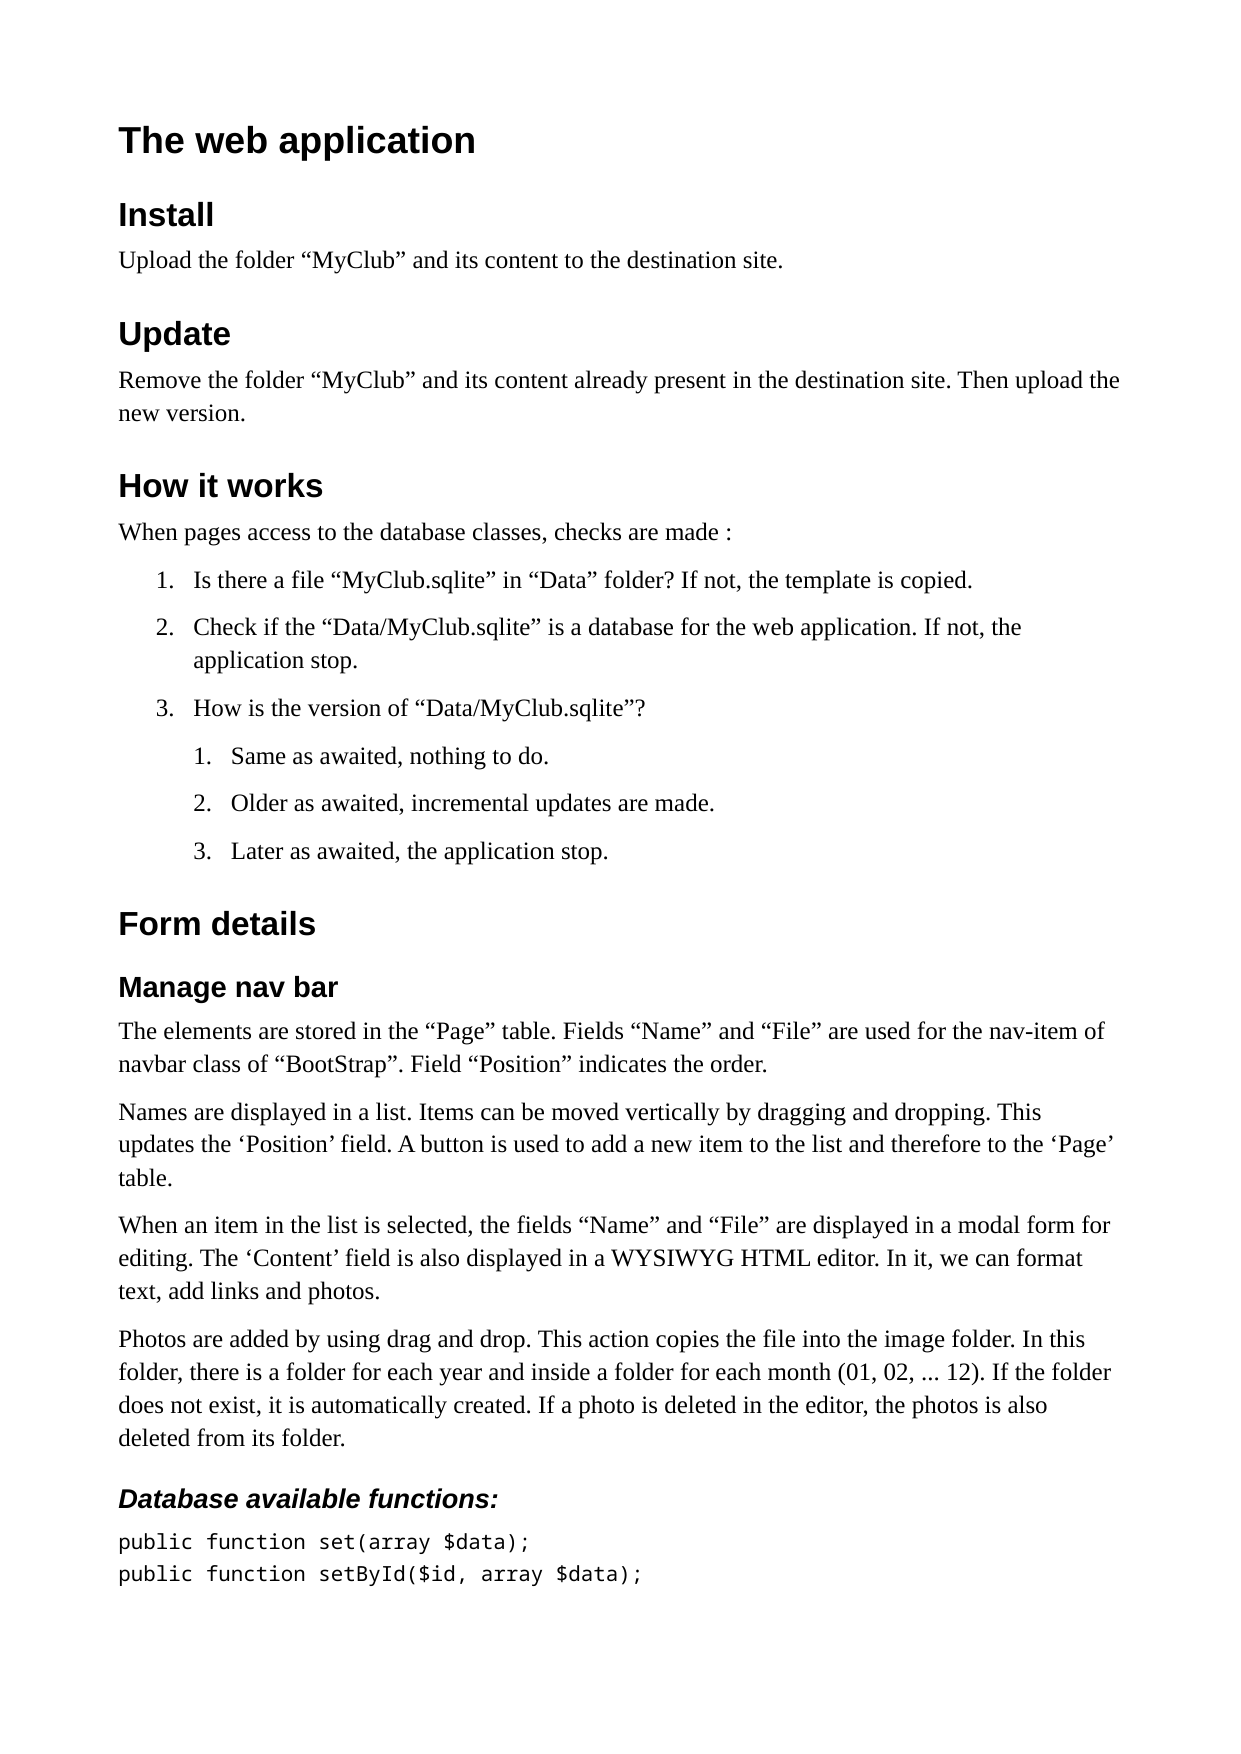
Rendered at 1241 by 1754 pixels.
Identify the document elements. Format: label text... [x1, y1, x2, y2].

subtitle Manage nav bar [118, 970, 1122, 1003]
subtitle Database available functions: [118, 1483, 1122, 1514]
text When an item in the list is selected, the fields “Name” and “File” are displayed in a modal form for editing. The ‘Content’ field is also displayed in a WYSIWYG HTML editor. In it, we can format text, add links and photos. [118, 1210, 1122, 1305]
text When pages access to the database classes, checks are made : [118, 517, 1122, 546]
text public function setById($id, array $data); [118, 1559, 1122, 1588]
text Names are displayed in a list. Items can be moved vertically by dragging and dropping. This updates the ‘Position’ field. A button is used to add a new item to the list and therefore to the ‘Page’ table. [118, 1097, 1122, 1191]
subtitle Form details [118, 904, 1122, 943]
list Older as awaited, incremental updates are made. [193, 788, 1122, 817]
text public function set(array $data); [118, 1527, 1122, 1555]
subtitle Update [118, 314, 1122, 352]
subtitle The web application [118, 118, 1122, 161]
text Photos are added by using drag and drop. This action copies the file into the image folder. In this folder, there is a folder for each year and inside a folder for each month (01, 02, ... 12). If the folder does not exist, it is automatically created. If a photo is deleted in the editor, the photos is also deleted from its folder. [118, 1324, 1122, 1452]
list Later as awaited, the application stop. [193, 836, 1122, 865]
list Check if the “Data/MyClub.sqlite” is a database for the web application. If not, the application stop. [156, 612, 1122, 674]
subtitle Install [118, 194, 1122, 233]
list Is there a file “MyClub.sqlite” in “Data” folder? If not, the template is copied. [156, 565, 1122, 594]
subtitle How it works [118, 466, 1122, 505]
text Remove the folder “MyClub” and its content already present in the destination site. Then upload the new version. [118, 365, 1122, 427]
text Upload the folder “MyClub” and its content to the destination site. [118, 246, 1122, 274]
list How is the version of “Data/MyClub.sqlite”? [156, 693, 1122, 722]
list Same as awaited, nothing to do. [193, 741, 1122, 769]
text The elements are stored in the “Page” table. Fields “Name” and “File” are used for the nav-item of navbar class of “BootStrap”. Field “Position” indicates the order. [118, 1016, 1122, 1078]
